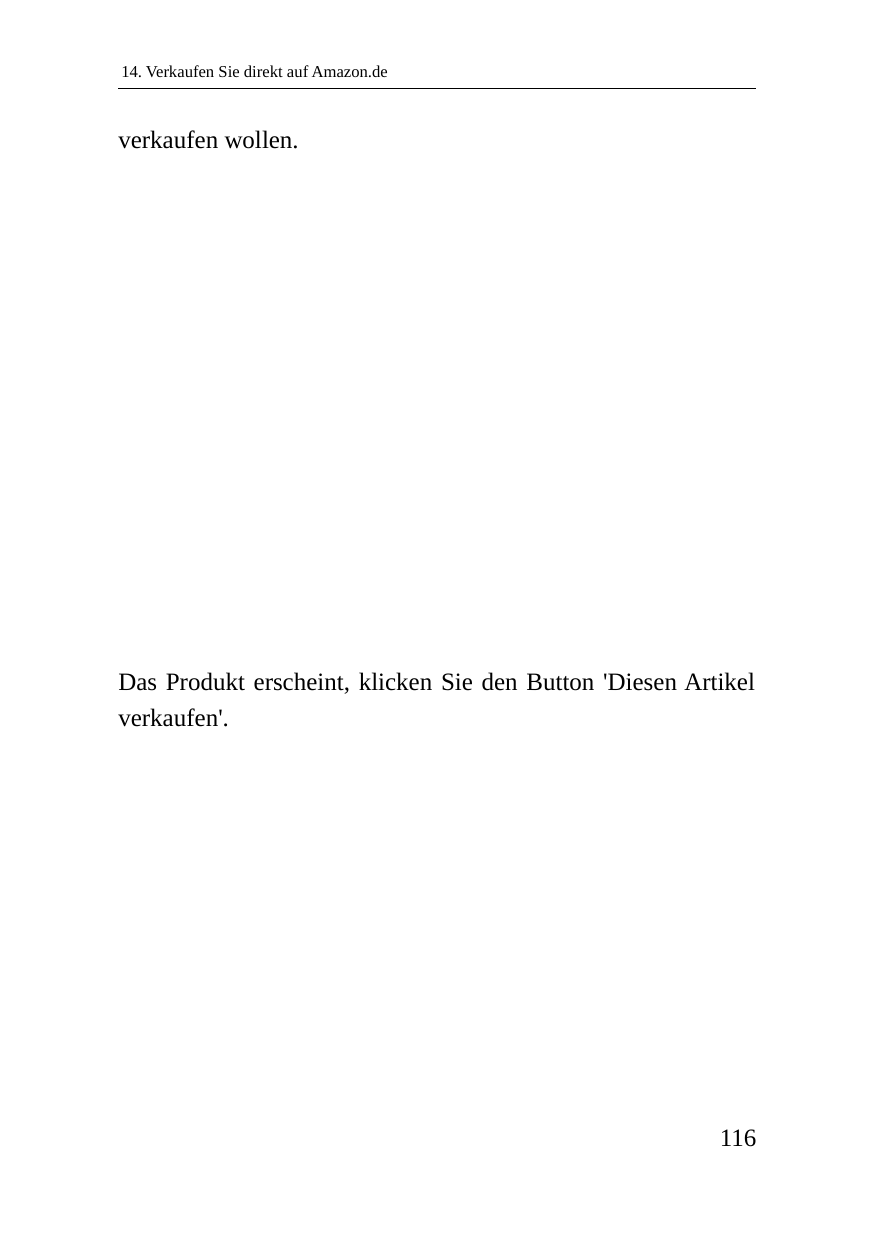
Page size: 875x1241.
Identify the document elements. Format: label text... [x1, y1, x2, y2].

text verkaufen wollen. [118, 118, 756, 153]
text Das Produkt erscheint, klicken Sie den Button 'Diesen Artikel verkaufen'. [118, 625, 756, 732]
